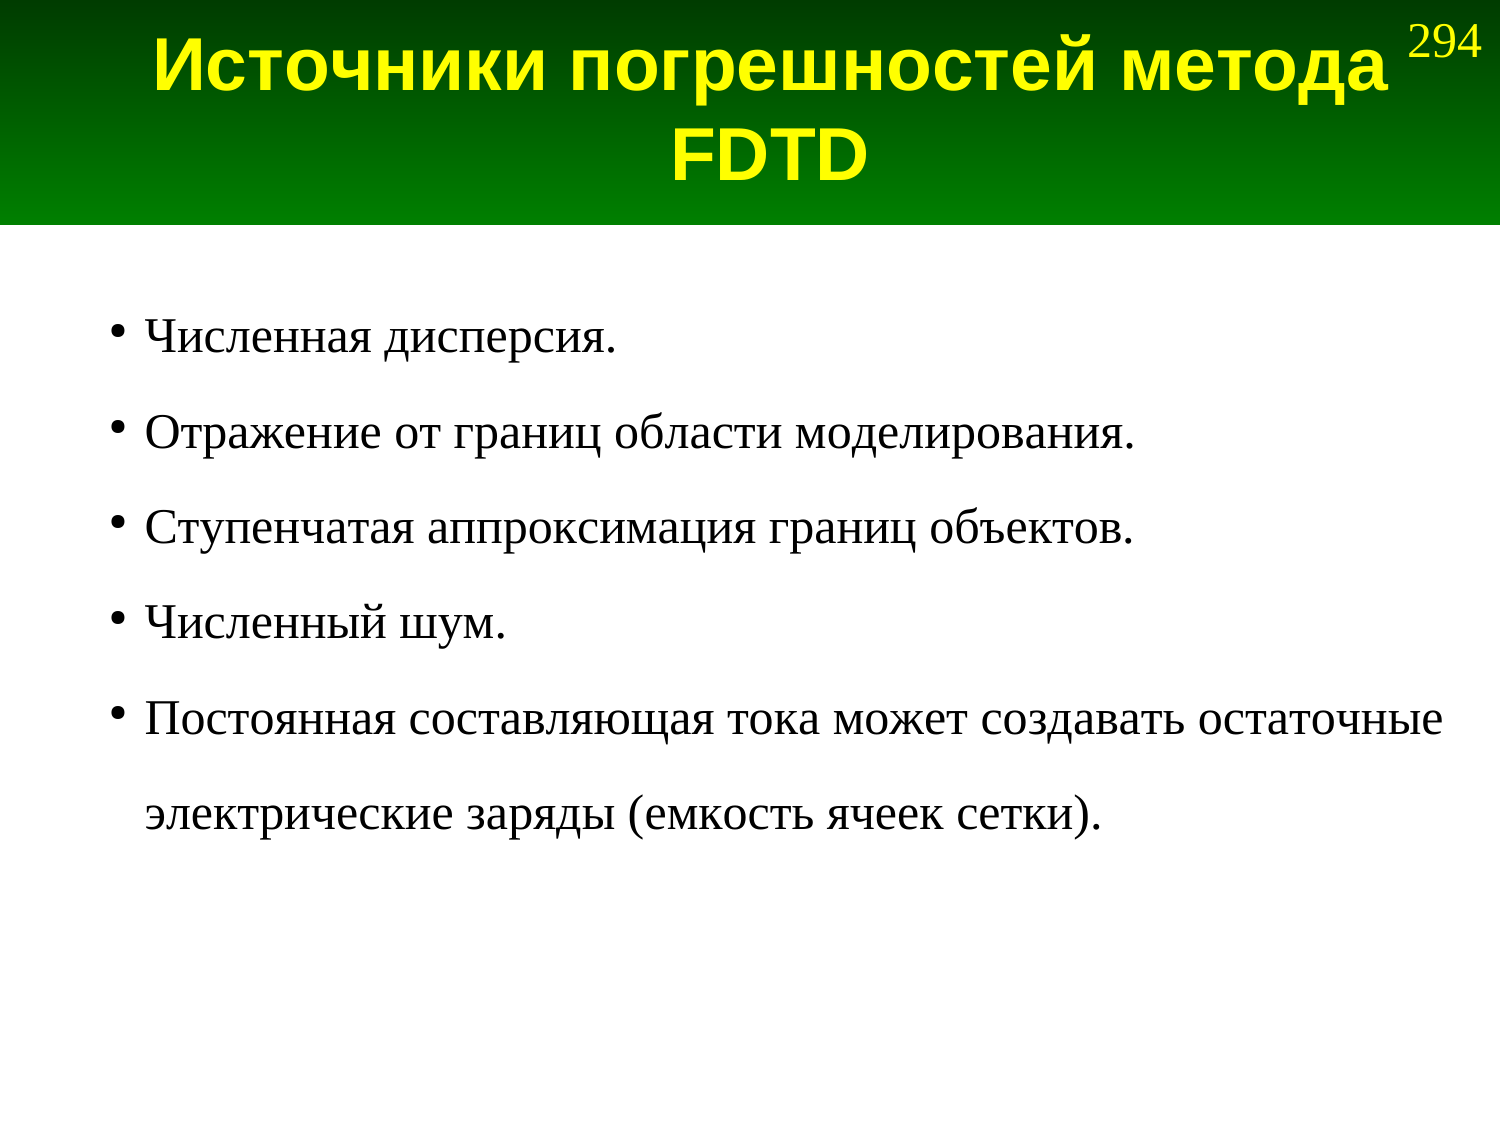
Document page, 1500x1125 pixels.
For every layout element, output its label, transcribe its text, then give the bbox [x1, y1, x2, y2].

text_box Численная дисперсия. Отражение от границ области моделирования. Ступенчатая аппроксимация границ объектов. Численный шум. Постоянная составляющая тока может создавать остаточные электрические заряды (емкость ячеек сетки). [94, 295, 1460, 848]
title Источники погрешностей метода FDTD [100, 7, 1441, 204]
